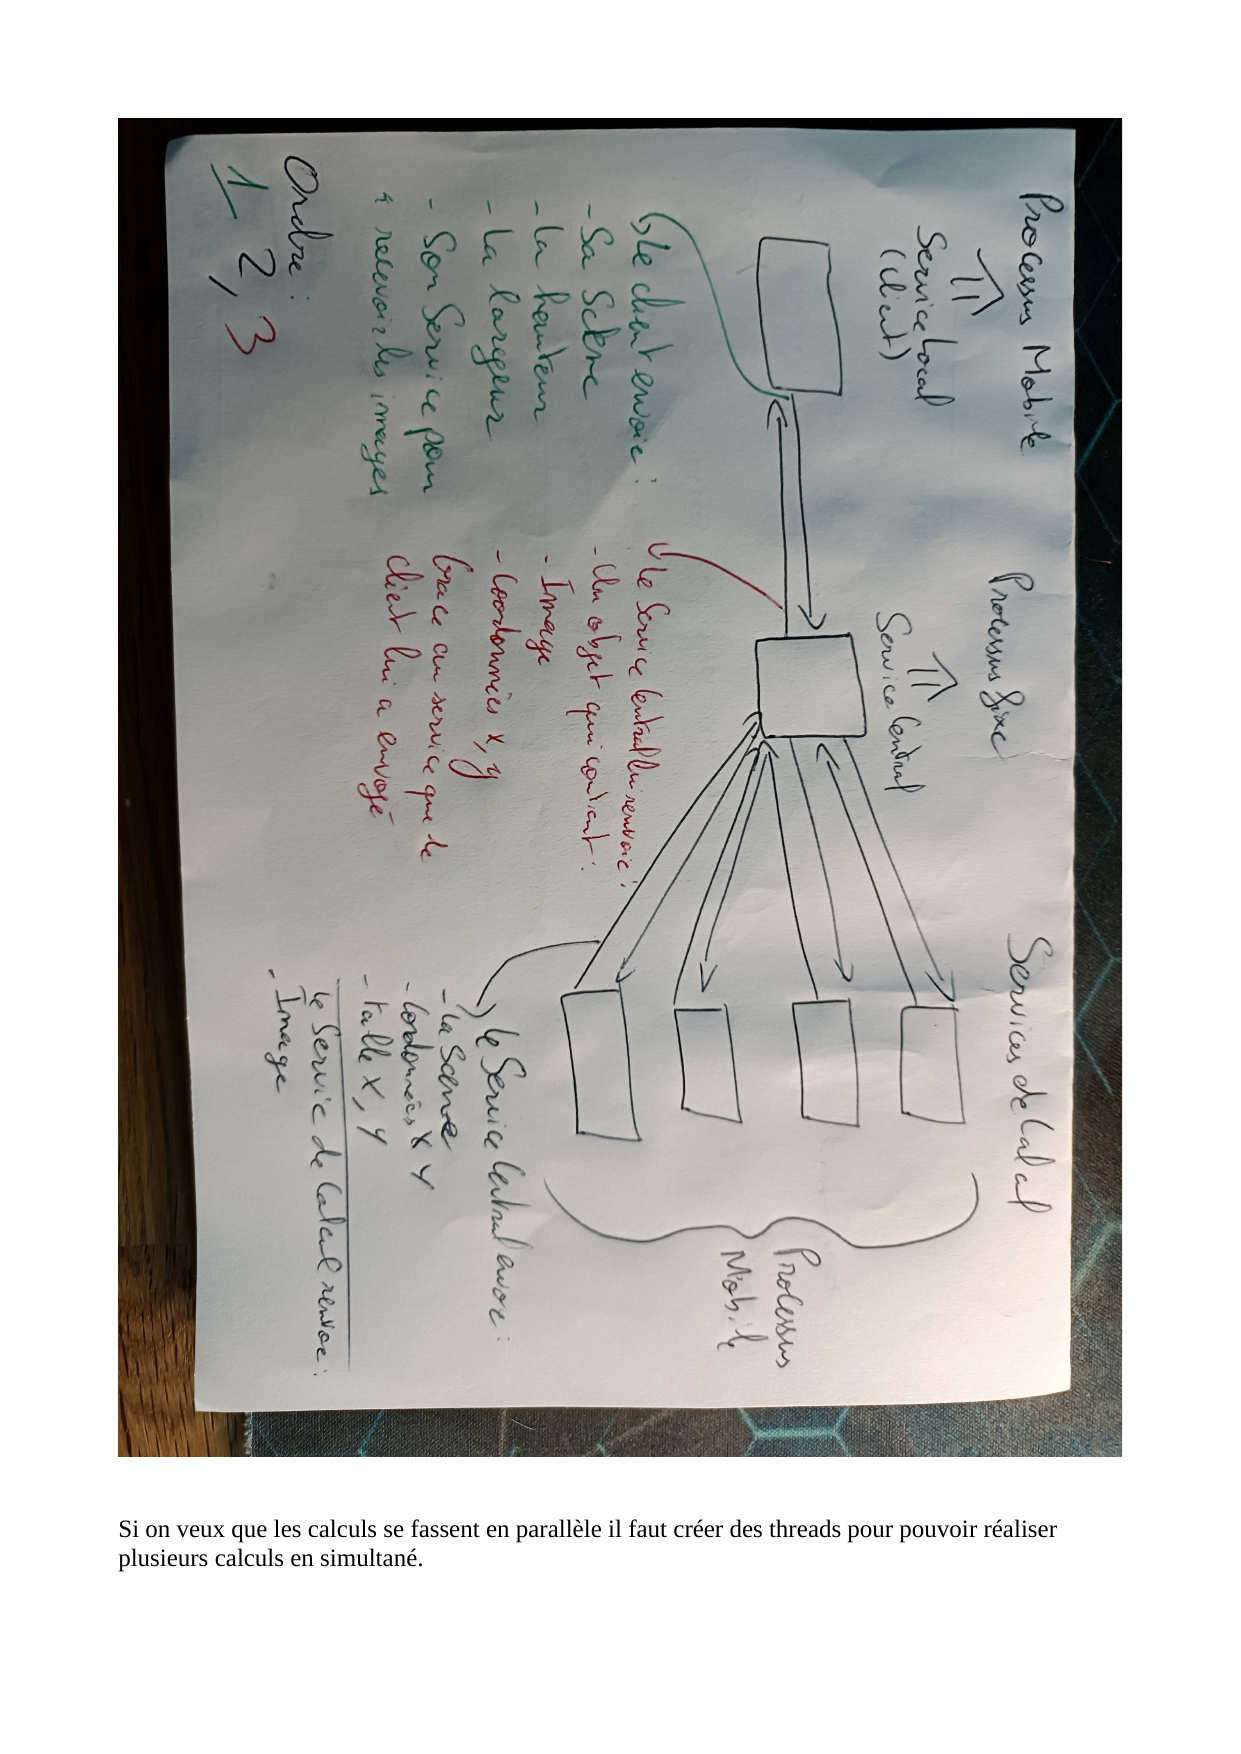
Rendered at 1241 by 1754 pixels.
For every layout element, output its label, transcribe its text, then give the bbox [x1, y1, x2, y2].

picture [118, 118, 1123, 1457]
text Si on veux que les calculs se fassent en parallèle il faut créer des threads pour pouvoir réaliser plusieurs calculs en simultané. [118, 1514, 1122, 1572]
